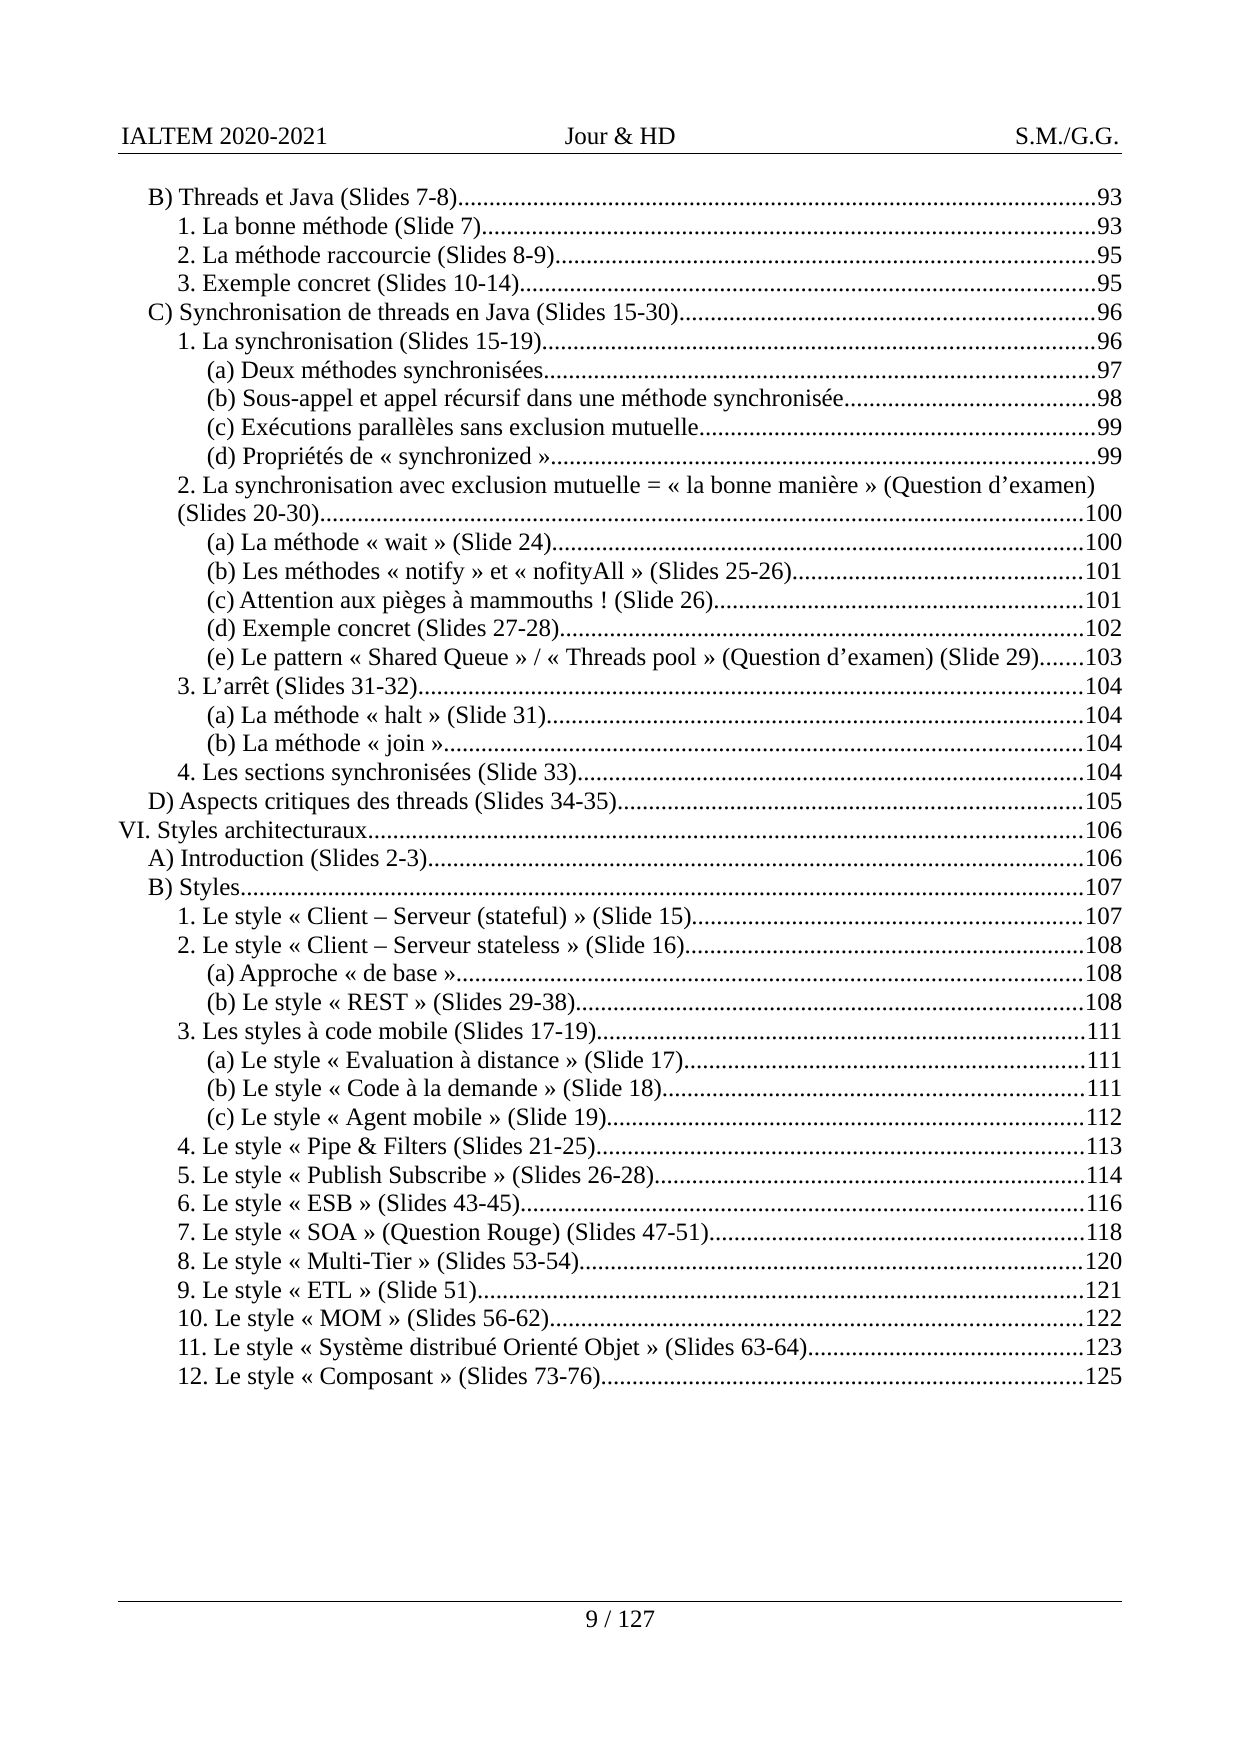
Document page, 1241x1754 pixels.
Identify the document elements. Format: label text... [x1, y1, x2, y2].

text (b) Sous-appel et appel récursif dans une méthode synchronisée 98 [207, 383, 1122, 412]
text (c) Exécutions parallèles sans exclusion mutuelle 99 [207, 412, 1122, 441]
text 5. Le style « Publish Subscribe » (Slides 26-28) 114 [177, 1160, 1122, 1188]
text (a) Approche « de base » 108 [207, 958, 1122, 987]
text 1. Le style « Client – Serveur (stateful) » (Slide 15) 107 [177, 901, 1122, 930]
text (d) Propriétés de « synchronized » 99 [207, 441, 1122, 470]
text 2. Le style « Client – Serveur stateless » (Slide 16) 108 [177, 930, 1122, 958]
text A) Introduction (Slides 2-3) 106 [148, 843, 1122, 872]
text D) Aspects critiques des threads (Slides 34-35) 105 [148, 786, 1122, 815]
text 10. Le style « MOM » (Slides 56-62) 122 [177, 1303, 1122, 1332]
text 1. La synchronisation (Slides 15-19) 96 [177, 326, 1122, 355]
text 3. Exemple concret (Slides 10-14) 95 [177, 268, 1122, 297]
text B) Styles 107 [148, 872, 1122, 901]
text (b) Le style « Code à la demande » (Slide 18) 111 [207, 1073, 1122, 1102]
text 4. Le style « Pipe & Filters (Slides 21-25) 113 [177, 1131, 1122, 1160]
text VI. Styles architecturaux 106 [118, 815, 1122, 843]
text B) Threads et Java (Slides 7-8) 93 [148, 182, 1122, 211]
text (b) La méthode « join » 104 [207, 728, 1122, 757]
text 4. Les sections synchronisées (Slide 33) 104 [177, 757, 1122, 786]
text (b) Le style « REST » (Slides 29-38) 108 [207, 987, 1122, 1016]
text 3. Les styles à code mobile (Slides 17-19) 111 [177, 1016, 1122, 1045]
text (a) La méthode « wait » (Slide 24) 100 [207, 527, 1122, 556]
text 11. Le style « Système distribué Orienté Objet » (Slides 63-64) 123 [177, 1332, 1122, 1361]
text 3. L’arrêt (Slides 31-32) 104 [177, 671, 1122, 700]
text 7. Le style « SOA » (Question Rouge) (Slides 47-51) 118 [177, 1217, 1122, 1246]
text 2. La méthode raccourcie (Slides 8-9) 95 [177, 240, 1122, 268]
text (b) Les méthodes « notify » et « nofityAll » (Slides 25-26) 101 [207, 556, 1122, 585]
text (c) Le style « Agent mobile » (Slide 19) 112 [207, 1102, 1122, 1131]
text 12. Le style « Composant » (Slides 73-76) 125 [177, 1361, 1122, 1390]
text (a) Deux méthodes synchronisées 97 [207, 355, 1122, 383]
text (c) Attention aux pièges à mammouths ! (Slide 26) 101 [207, 585, 1122, 613]
text 8. Le style « Multi-Tier » (Slides 53-54) 120 [177, 1246, 1122, 1275]
text (e) Le pattern « Shared Queue » / « Threads pool » (Question d’examen) (Slide 29) 103 [207, 642, 1122, 671]
text 6. Le style « ESB » (Slides 43-45) 116 [177, 1188, 1122, 1217]
text C) Synchronisation de threads en Java (Slides 15-30) 96 [148, 297, 1122, 326]
text (a) La méthode « halt » (Slide 31) 104 [207, 700, 1122, 728]
text 2. La synchronisation avec exclusion mutuelle = « la bonne manière » (Question d’examen) (Slides 20-30) 100 [177, 470, 1122, 527]
text (d) Exemple concret (Slides 27-28) 102 [207, 613, 1122, 642]
text 1. La bonne méthode (Slide 7) 93 [177, 211, 1122, 240]
text (a) Le style « Evaluation à distance » (Slide 17) 111 [207, 1045, 1122, 1073]
text 9. Le style « ETL » (Slide 51) 121 [177, 1275, 1122, 1303]
